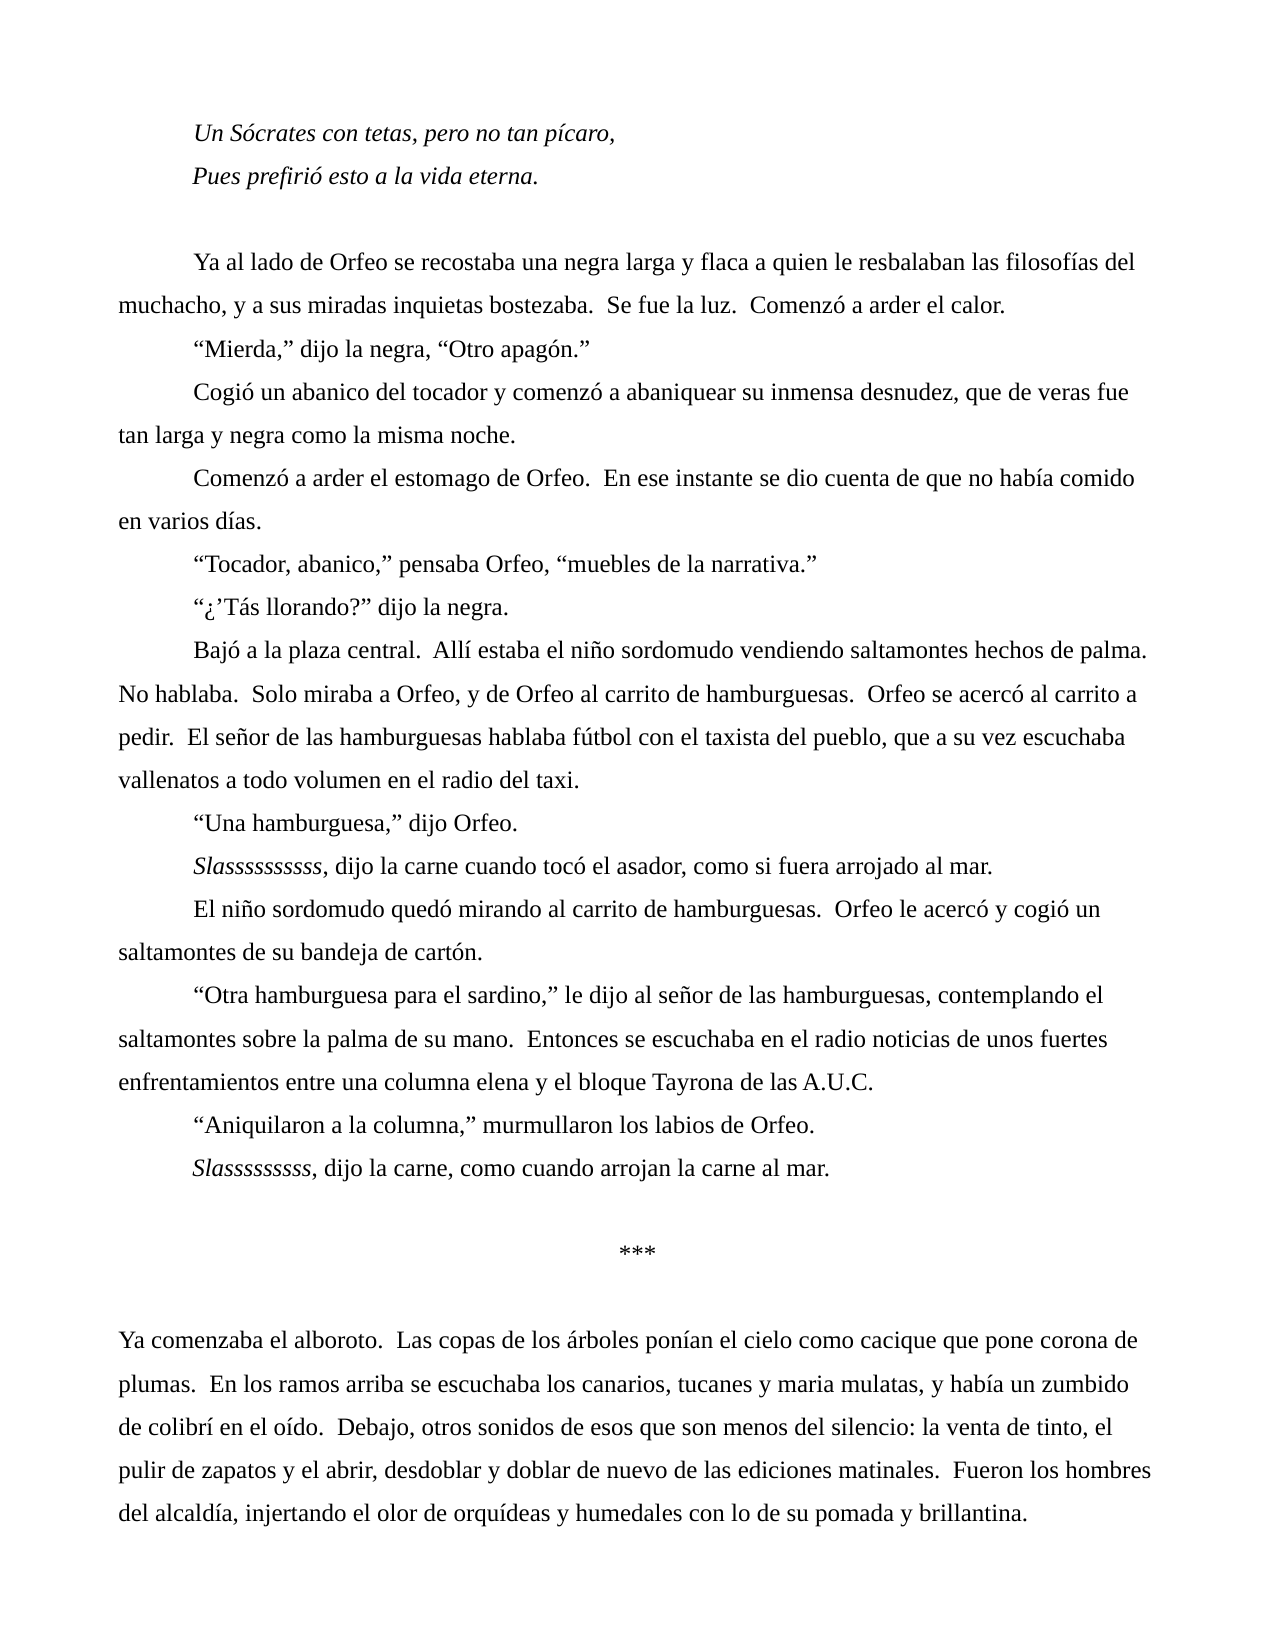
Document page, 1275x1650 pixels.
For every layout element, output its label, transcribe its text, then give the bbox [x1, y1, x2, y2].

text *** [118, 1239, 1157, 1268]
text Ya al lado de Orfeo se recostaba una negra larga y flaca a quien le resbalaban las filosofías del muchacho, y a sus miradas inquietas bostezaba. Se fue la luz. Comenzó a arder el calor. [118, 247, 1157, 319]
text “Aniquilaron a la columna,” murmullaron los labios de Orfeo. [118, 1110, 1157, 1139]
text Ya comenzaba el alboroto. Las copas de los árboles ponían el cielo como cacique que pone corona de plumas. En los ramos arriba se escuchaba los canarios, tucanes y maria mulatas, y había un zumbido de colibrí en el oído. Debajo, otros sonidos de esos que son menos del silencio: la venta de tinto, el pulir de zapatos y el abrir, desdoblar y doblar de nuevo de las ediciones matinales. Fueron los hombres del alcaldía, injertando el olor de orquídeas y humedales con lo de su pomada y brillantina. [118, 1326, 1157, 1527]
text “Tocador, abanico,” pensaba Orfeo, “muebles de la narrativa.” [118, 549, 1157, 578]
text “Otra hamburguesa para el sardino,” le dijo al señor de las hamburguesas, contemplando el saltamontes sobre la palma de su mano. Entonces se escuchaba en el radio noticias de unos fuertes enfrentamientos entre una columna elena y el bloque Tayrona de las A.U.C. [118, 981, 1157, 1096]
text Cogió un abanico del tocador y comenzó a abaniquear su inmensa desnudez, que de veras fue tan larga y negra como la misma noche. [118, 377, 1157, 449]
text “Una hamburguesa,” dijo Orfeo. [118, 808, 1157, 837]
text Pues prefirió esto a la vida eterna. [118, 161, 1157, 190]
text Comenzó a arder el estomago de Orfeo. En ese instante se dio cuenta de que no había comido en varios días. [118, 463, 1157, 535]
text Slassssssssss, dijo la carne cuando tocó el asador, como si fuera arrojado al mar. [118, 851, 1157, 880]
text Bajó a la plaza central. Allí estaba el niño sordomudo vendiendo saltamontes hechos de palma. No hablaba. Solo miraba a Orfeo, y de Orfeo al carrito de hamburguesas. Orfeo se acercó al carrito a pedir. El señor de las hamburguesas hablaba fútbol con el taxista del pueblo, que a su vez escuchaba vallenatos a todo volumen en el radio del taxi. [118, 636, 1157, 794]
text “Mierda,” dijo la negra, “Otro apagón.” [118, 334, 1157, 362]
text Slasssssssss, dijo la carne, como cuando arrojan la carne al mar. [118, 1153, 1157, 1182]
text Un Sócrates con tetas, pero no tan pícaro, [118, 118, 1157, 147]
text El niño sordomudo quedó mirando al carrito de hamburguesas. Orfeo le acercó y cogió un saltamontes de su bandeja de cartón. [118, 894, 1157, 966]
text “¿’Tás llorando?” dijo la negra. [118, 592, 1157, 621]
